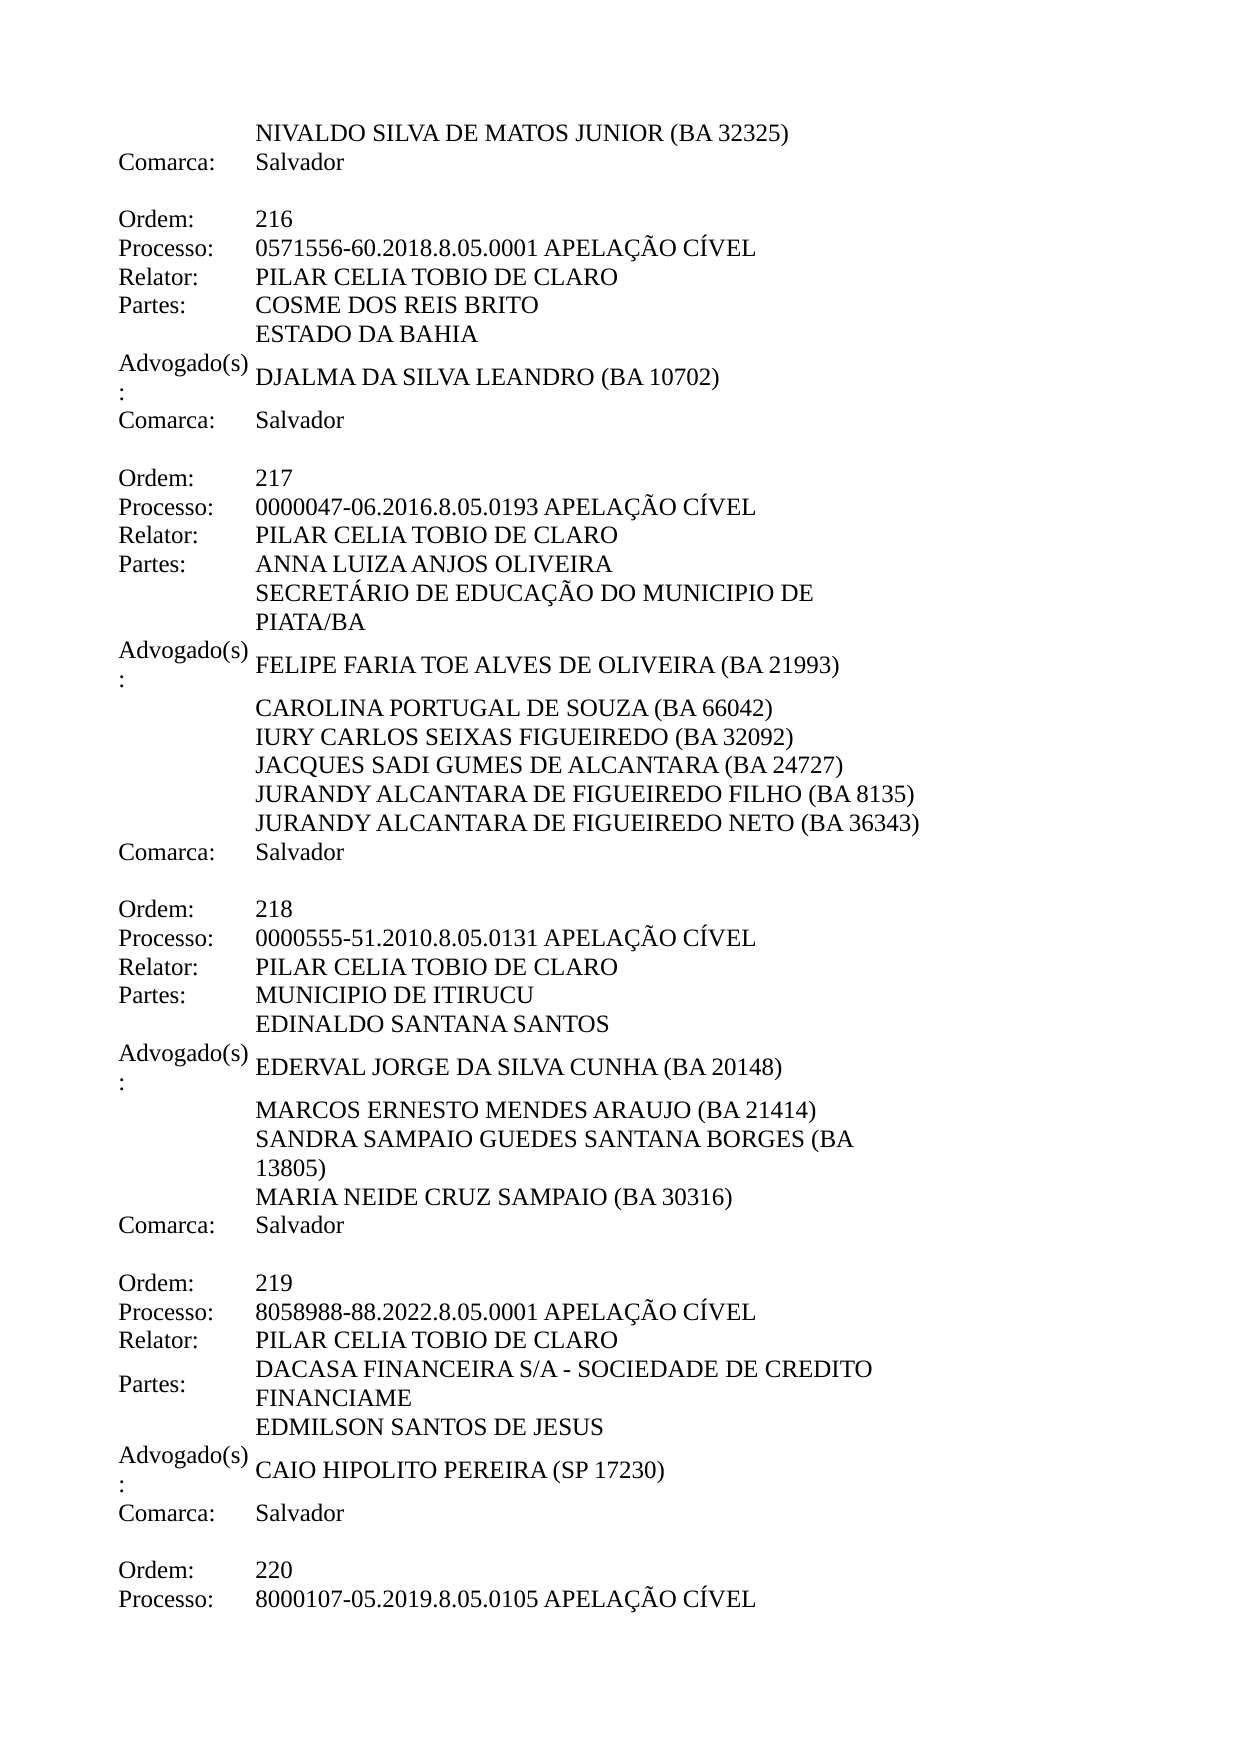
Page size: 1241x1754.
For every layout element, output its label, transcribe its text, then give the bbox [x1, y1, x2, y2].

table_cell [118, 1096, 255, 1124]
table_cell [118, 1009, 255, 1038]
table_cell MARIA NEIDE CRUZ SAMPAIO (BA 30316) [255, 1182, 928, 1211]
table_header 220 [255, 1556, 909, 1584]
table_cell Advogado(s): [118, 1038, 255, 1096]
table_cell Partes: [118, 291, 255, 319]
table_cell [118, 808, 255, 837]
table_header 217 [255, 463, 929, 492]
table_cell [118, 779, 255, 808]
table_cell 0000047-06.2016.8.05.0193 APELAÇÃO CÍVEL [255, 492, 929, 521]
table_header Ordem: [118, 1268, 255, 1297]
table_cell DJALMA DA SILVA LEANDRO (BA 10702) [255, 348, 758, 406]
table_cell FELIPE FARIA TOE ALVES DE OLIVEIRA (BA 21993) [255, 636, 929, 693]
table_header Ordem: [118, 204, 255, 233]
table_cell Relator: [118, 952, 255, 981]
table_cell Relator: [118, 262, 255, 291]
table_header Ordem: [118, 1556, 255, 1584]
table_cell 0571556-60.2018.8.05.0001 APELAÇÃO CÍVEL [255, 233, 758, 262]
table_cell [118, 118, 255, 147]
table_cell NIVALDO SILVA DE MATOS JUNIOR (BA 32325) [255, 118, 802, 147]
table_cell Advogado(s): [118, 636, 255, 693]
table_cell JACQUES SADI GUMES DE ALCANTARA (BA 24727) [255, 751, 929, 779]
table_cell [118, 722, 255, 751]
table_cell Salvador [255, 406, 758, 434]
table_header 218 [255, 894, 928, 923]
table_cell ANNA LUIZA ANJOS OLIVEIRA [255, 549, 929, 578]
table_cell CAROLINA PORTUGAL DE SOUZA (BA 66042) [255, 693, 929, 722]
table_cell Salvador [255, 1211, 928, 1239]
table_cell CAIO HIPOLITO PEREIRA (SP 17230) [255, 1441, 1032, 1498]
table_cell Advogado(s): [118, 348, 255, 406]
table_cell [118, 693, 255, 722]
table_cell Processo: [118, 1297, 255, 1326]
table_cell PILAR CELIA TOBIO DE CLARO [255, 262, 758, 291]
table_header Ordem: [118, 894, 255, 923]
table_cell Processo: [118, 1584, 255, 1613]
table_cell IURY CARLOS SEIXAS FIGUEIREDO (BA 32092) [255, 722, 929, 751]
table_header 216 [255, 204, 758, 233]
table_cell 8000107-05.2019.8.05.0105 APELAÇÃO CÍVEL [255, 1584, 909, 1613]
table_cell Salvador [255, 837, 929, 866]
table_cell Processo: [118, 923, 255, 952]
table_cell ESTADO DA BAHIA [255, 319, 758, 348]
table_cell [118, 1412, 255, 1441]
table_cell Partes: [118, 1354, 255, 1412]
table_cell Processo: [118, 492, 255, 521]
table_cell Partes: [118, 549, 255, 578]
table_cell [118, 751, 255, 779]
table_cell MARCOS ERNESTO MENDES ARAUJO (BA 21414) [255, 1096, 928, 1124]
table_cell PILAR CELIA TOBIO DE CLARO [255, 1326, 1032, 1354]
table_cell COSME DOS REIS BRITO [255, 291, 758, 319]
table_cell EDMILSON SANTOS DE JESUS [255, 1412, 1032, 1441]
table_cell Processo: [118, 233, 255, 262]
table_cell Salvador [255, 1498, 1032, 1527]
table_cell EDINALDO SANTANA SANTOS [255, 1009, 928, 1038]
table_cell DACASA FINANCEIRA S/A - SOCIEDADE DE CREDITO FINANCIAME [255, 1354, 1032, 1412]
table_cell [118, 1182, 255, 1211]
table_cell Comarca: [118, 147, 255, 176]
table_cell Comarca: [118, 1498, 255, 1527]
table_cell [118, 1124, 255, 1182]
table_cell PILAR CELIA TOBIO DE CLARO [255, 521, 929, 549]
table_cell 0000555-51.2010.8.05.0131 APELAÇÃO CÍVEL [255, 923, 928, 952]
table_cell SECRETÁRIO DE EDUCAÇÃO DO MUNICIPIO DE PIATA/BA [255, 578, 929, 636]
table_cell Relator: [118, 521, 255, 549]
table_cell Comarca: [118, 837, 255, 866]
table_cell MUNICIPIO DE ITIRUCU [255, 981, 928, 1009]
table_cell Relator: [118, 1326, 255, 1354]
table_cell EDERVAL JORGE DA SILVA CUNHA (BA 20148) [255, 1038, 928, 1096]
table_cell [118, 319, 255, 348]
table_cell 8058988-88.2022.8.05.0001 APELAÇÃO CÍVEL [255, 1297, 1032, 1326]
table_cell PILAR CELIA TOBIO DE CLARO [255, 952, 928, 981]
table_cell Salvador [255, 147, 802, 176]
table_cell [118, 578, 255, 636]
table_cell Comarca: [118, 406, 255, 434]
table_header Ordem: [118, 463, 255, 492]
table_cell JURANDY ALCANTARA DE FIGUEIREDO FILHO (BA 8135) [255, 779, 929, 808]
table_cell Comarca: [118, 1211, 255, 1239]
table_cell Advogado(s): [118, 1441, 255, 1498]
table_cell JURANDY ALCANTARA DE FIGUEIREDO NETO (BA 36343) [255, 808, 929, 837]
table_header 219 [255, 1268, 1032, 1297]
table_cell Partes: [118, 981, 255, 1009]
table_cell SANDRA SAMPAIO GUEDES SANTANA BORGES (BA 13805) [255, 1124, 928, 1182]
